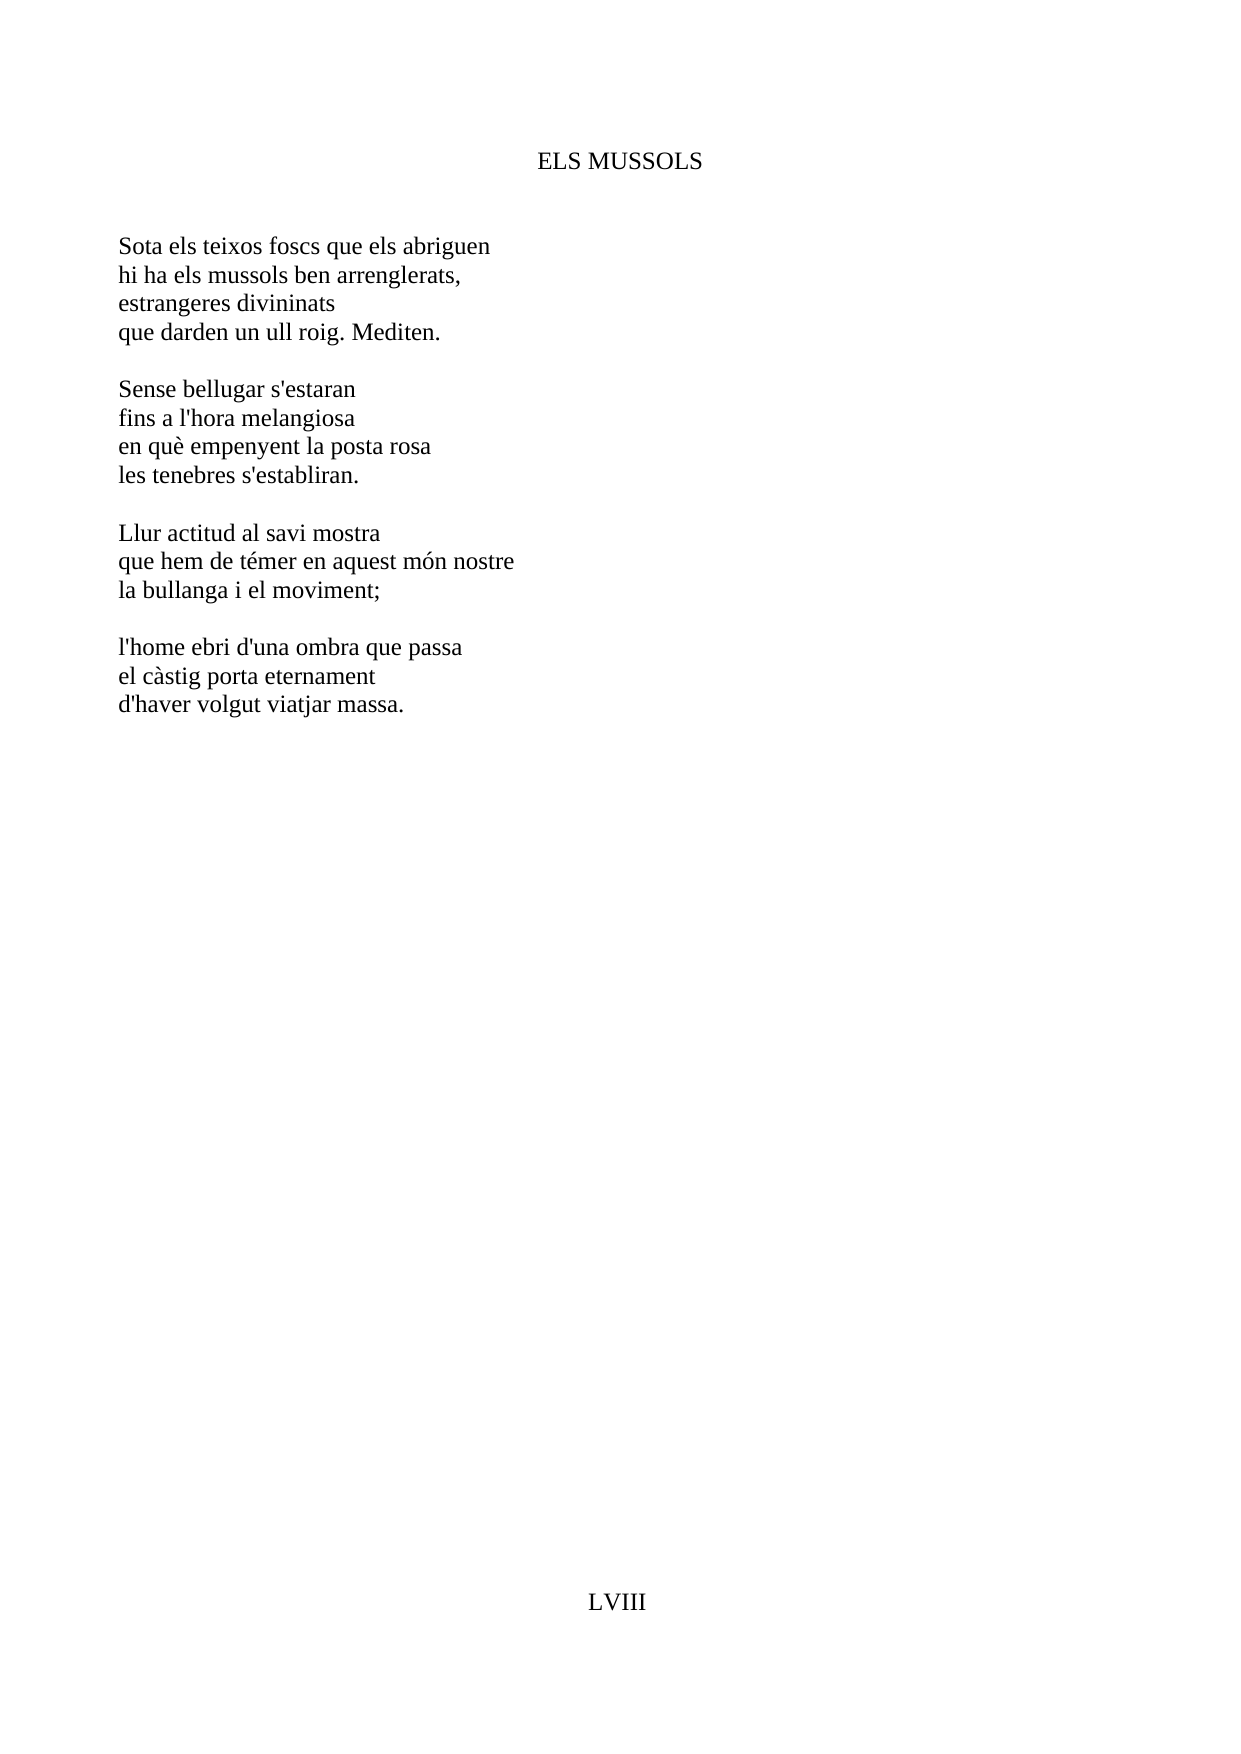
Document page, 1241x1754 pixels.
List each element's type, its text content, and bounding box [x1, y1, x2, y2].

text Sota els teixos foscs que els abriguen [118, 231, 1122, 260]
text hi ha els mussols ben arrenglerats, [118, 260, 1122, 288]
text les tenebres s'establiran. [118, 460, 1122, 489]
text el càstig porta eternament [118, 661, 1122, 689]
text la bullanga i el moviment; [118, 575, 1122, 604]
text que hem de témer en aquest món nostre [118, 546, 1122, 575]
text que darden un ull roig. Mediten. [118, 317, 1122, 346]
text l'home ebri d'una ombra que passa [118, 632, 1122, 661]
text fins a l'hora melangiosa [118, 403, 1122, 431]
text Sense bellugar s'estaran [118, 374, 1122, 403]
text ELS MUSSOLS [118, 146, 1122, 175]
text en què empenyent la posta rosa [118, 431, 1122, 460]
text Llur actitud al savi mostra [118, 518, 1122, 546]
text estrangeres divininats [118, 288, 1122, 317]
text d'haver volgut viatjar massa. [118, 689, 1122, 718]
text LVIII [118, 1587, 1122, 1616]
